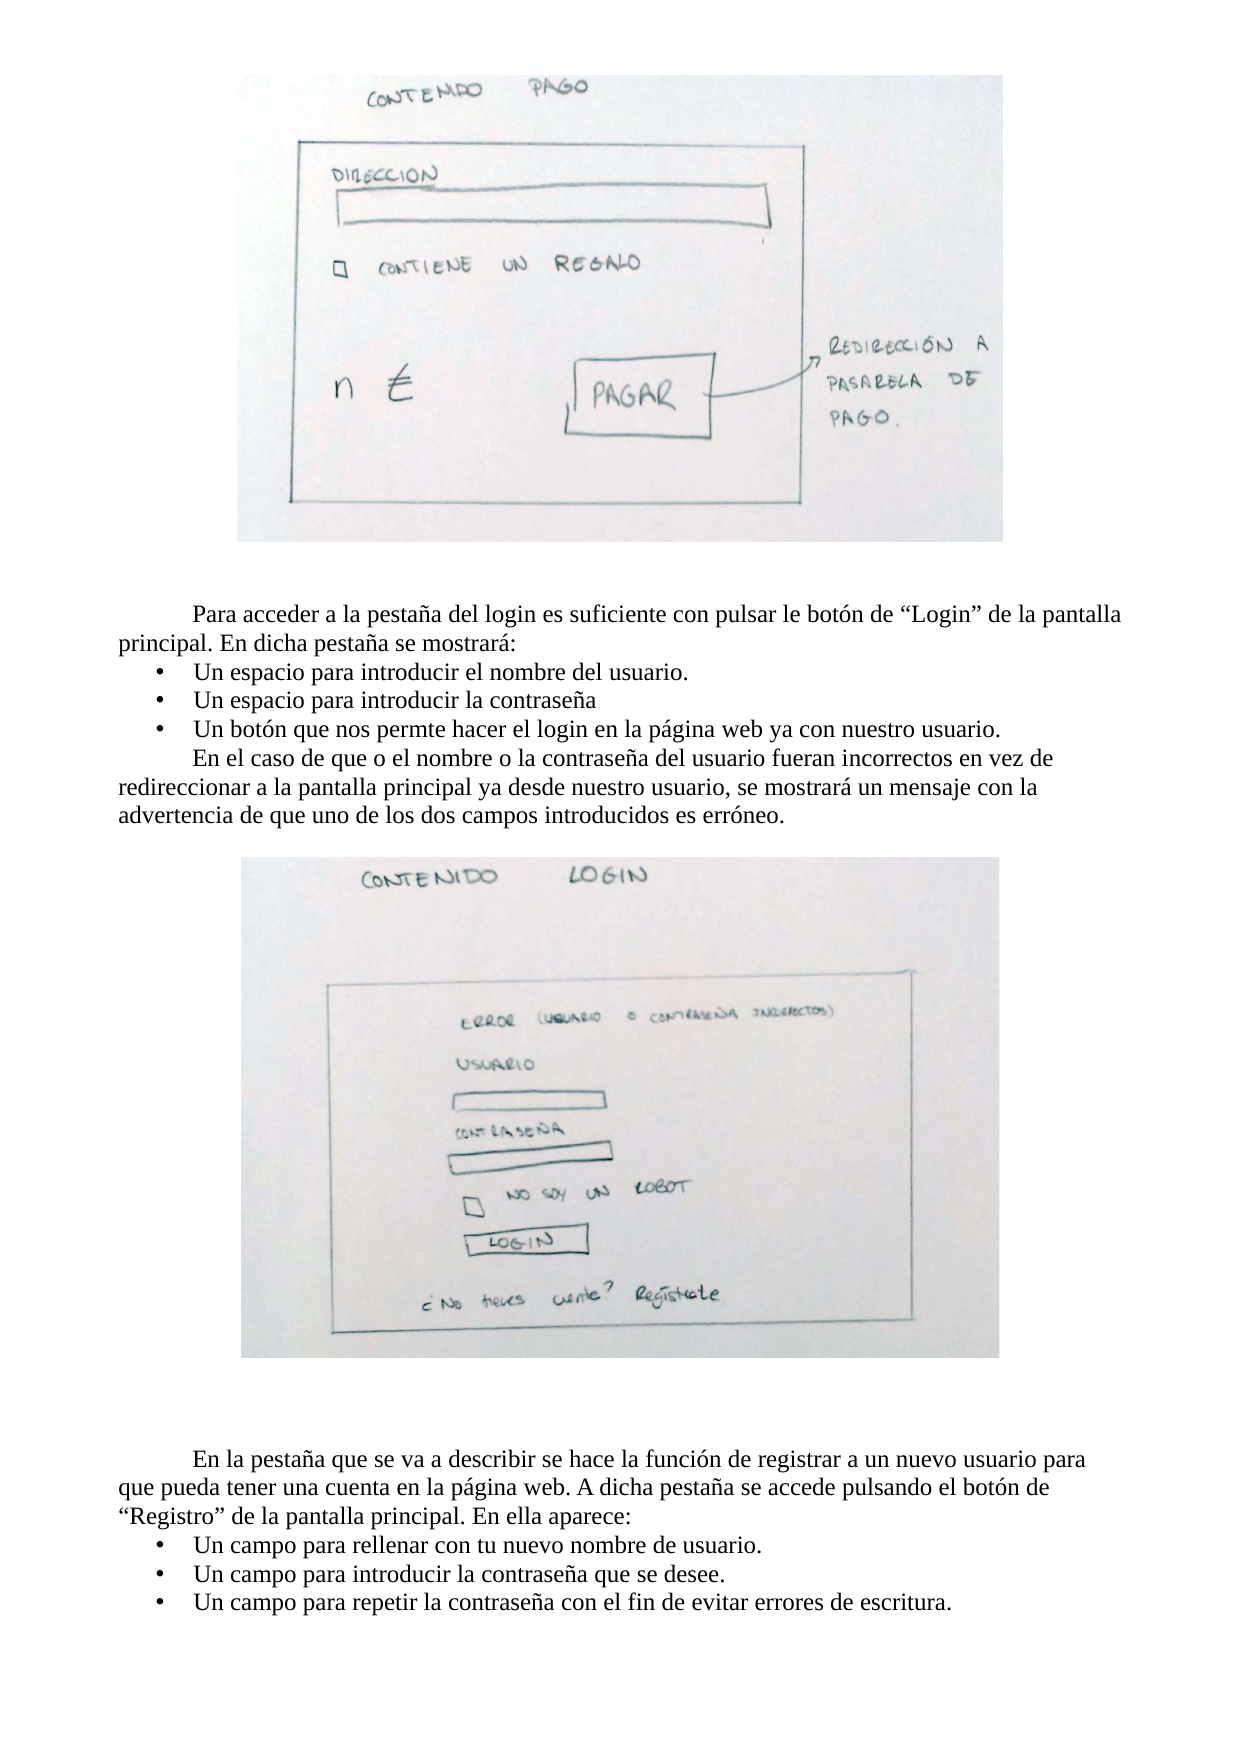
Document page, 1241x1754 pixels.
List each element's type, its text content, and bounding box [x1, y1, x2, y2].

list Un campo para introducir la contraseña que se desee. [156, 1559, 1122, 1587]
text En el caso de que o el nombre o la contraseña del usuario fueran incorrectos en vez de redireccionar a la pantalla principal ya desde nuestro usuario, se mostrará un mensaje con la advertencia de que uno de los dos campos introducidos es erróneo. [118, 743, 1122, 829]
list Un campo para rellenar con tu nuevo nombre de usuario. [156, 1530, 1122, 1559]
text En la pestaña que se va a describir se hace la función de registrar a un nuevo usuario para que pueda tener una cuenta en la página web. A dicha pestaña se accede pulsando el botón de “Registro” de la pantalla principal. En ella aparece: [118, 1444, 1122, 1530]
list Un botón que nos permte hacer el login en la página web ya con nuestro usuario. [156, 714, 1122, 743]
list Un espacio para introducir la contraseña [156, 685, 1122, 714]
text Para acceder a la pestaña del login es suficiente con pulsar le botón de “Login” de la pantalla principal. En dicha pestaña se mostrará: [118, 599, 1122, 657]
list Un campo para repetir la contraseña con el fin de evitar errores de escritura. [156, 1587, 1122, 1616]
list Un espacio para introducir el nombre del usuario. [156, 657, 1122, 685]
